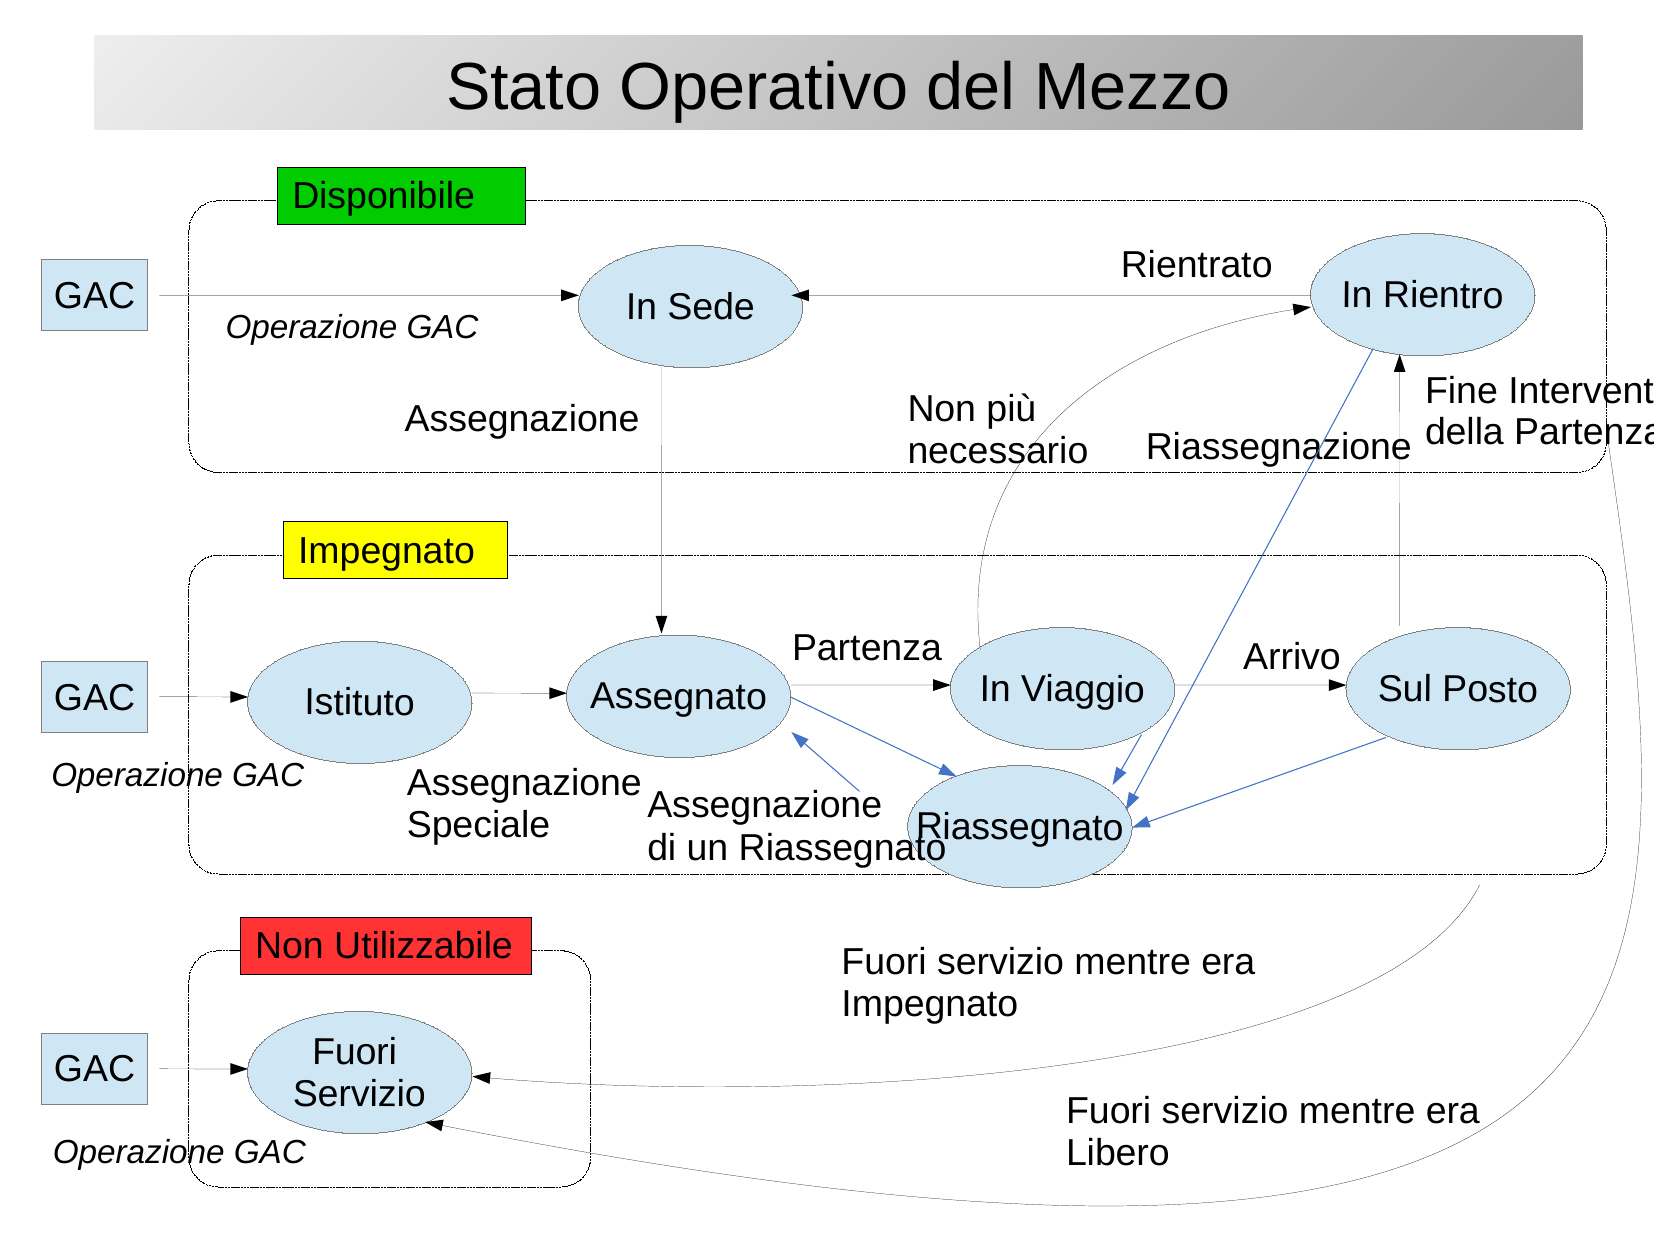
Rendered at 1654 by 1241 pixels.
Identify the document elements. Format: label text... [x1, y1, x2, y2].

text_box Non Utilizzabile [240, 917, 532, 975]
text_box GAC [41, 260, 148, 331]
text_box Fuori Servizio [247, 1011, 473, 1134]
text_box Fuori servizio mentre era Libero [1051, 1082, 1506, 1182]
text_box In Rientro [1310, 233, 1536, 356]
text_box Impegnato [283, 521, 508, 579]
text_box Riassegnato [957, 765, 1133, 888]
text_box Arrivo [1228, 628, 1408, 686]
text_box Fine Intervento della Partenza [1410, 361, 1654, 464]
text_box Rientrato [1105, 236, 1288, 294]
text_box Disponibile [277, 167, 526, 225]
text_box Sul Posto [1345, 627, 1571, 750]
subtitle Stato Operativo del Mezzo [94, 35, 1583, 130]
text_box Assegnazione di un Riassegnato [632, 776, 966, 879]
text_box Fuori servizio mentre era Impegnato [826, 933, 1281, 1032]
text_box Istituto [247, 641, 473, 764]
text_box Non più necessario [892, 380, 1104, 480]
text_box Riassegnazione [1306, 418, 1431, 477]
text_box Assegnato [566, 635, 791, 758]
text_box Partenza [777, 618, 957, 676]
text_box Operazione GAC [36, 749, 319, 802]
text_box GAC [41, 1033, 148, 1104]
text_box In Viaggio [950, 627, 1175, 750]
text_box Riassegnazione [1131, 418, 1334, 477]
text_box Assegnazione [389, 389, 655, 449]
text_box Operazione GAC [38, 1126, 320, 1179]
text_box Assegnazione Speciale [392, 753, 657, 853]
text_box Operazione GAC [210, 301, 493, 354]
text_box In Sede [578, 245, 803, 368]
text_box GAC [41, 661, 148, 732]
